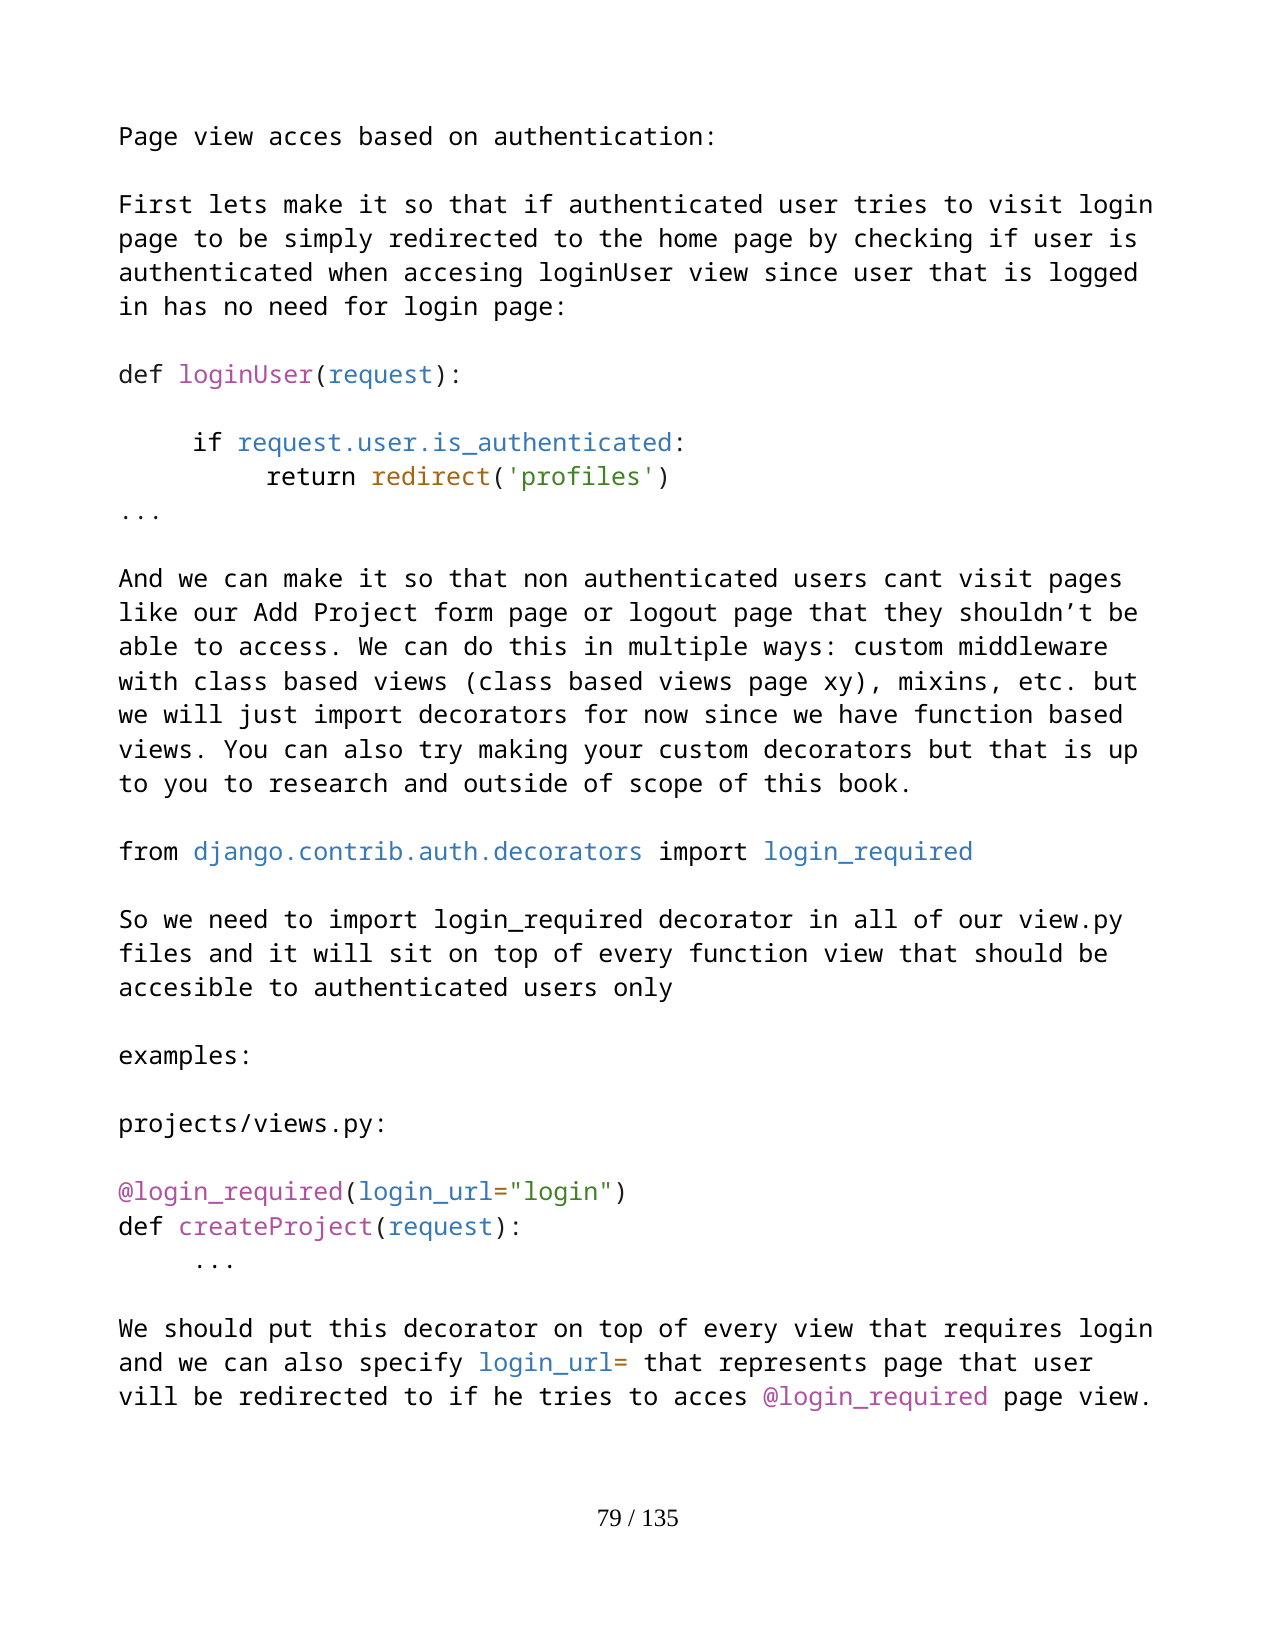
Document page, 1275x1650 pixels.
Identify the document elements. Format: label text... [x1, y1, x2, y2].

text return redirect('profiles') [118, 459, 1157, 493]
text projects/views.py: [118, 1106, 1157, 1140]
text def loginUser(request): [118, 357, 1157, 391]
text from django.contrib.auth.decorators import login_required [118, 833, 1157, 867]
text ... [118, 493, 1157, 527]
text So we need to import login_required decorator in all of our view.py files and it will sit on top of every function view that should be accesible to authenticated users only [118, 867, 1157, 1004]
text And we can make it so that non authenticated users cant visit pages like our Add Project form page or logout page that they shouldn’t be able to access. We can do this in multiple ways: custom middleware with class based views (class based views page xy), mixins, etc. but we will just import decorators for now since we have function based views. You can also try making your custom decorators but that is up to you to research and outside of scope of this book. [118, 561, 1157, 799]
text if request.user.is_authenticated: [118, 425, 1157, 459]
text examples: [118, 1038, 1157, 1072]
text Page view acces based on authentication: [118, 118, 1157, 152]
text def createProject(request): [118, 1208, 1157, 1242]
text @login_required(login_url="login") [118, 1174, 1157, 1208]
text ... [118, 1242, 1157, 1276]
text We should put this decorator on top of every view that requires login and we can also specify login_url= that represents page that user vill be redirected to if he tries to acces @login_required page view. [118, 1310, 1157, 1412]
text First lets make it so that if authenticated user tries to visit login page to be simply redirected to the home page by checking if user is authenticated when accesing loginUser view since user that is logged in has no need for login page: [118, 186, 1157, 322]
